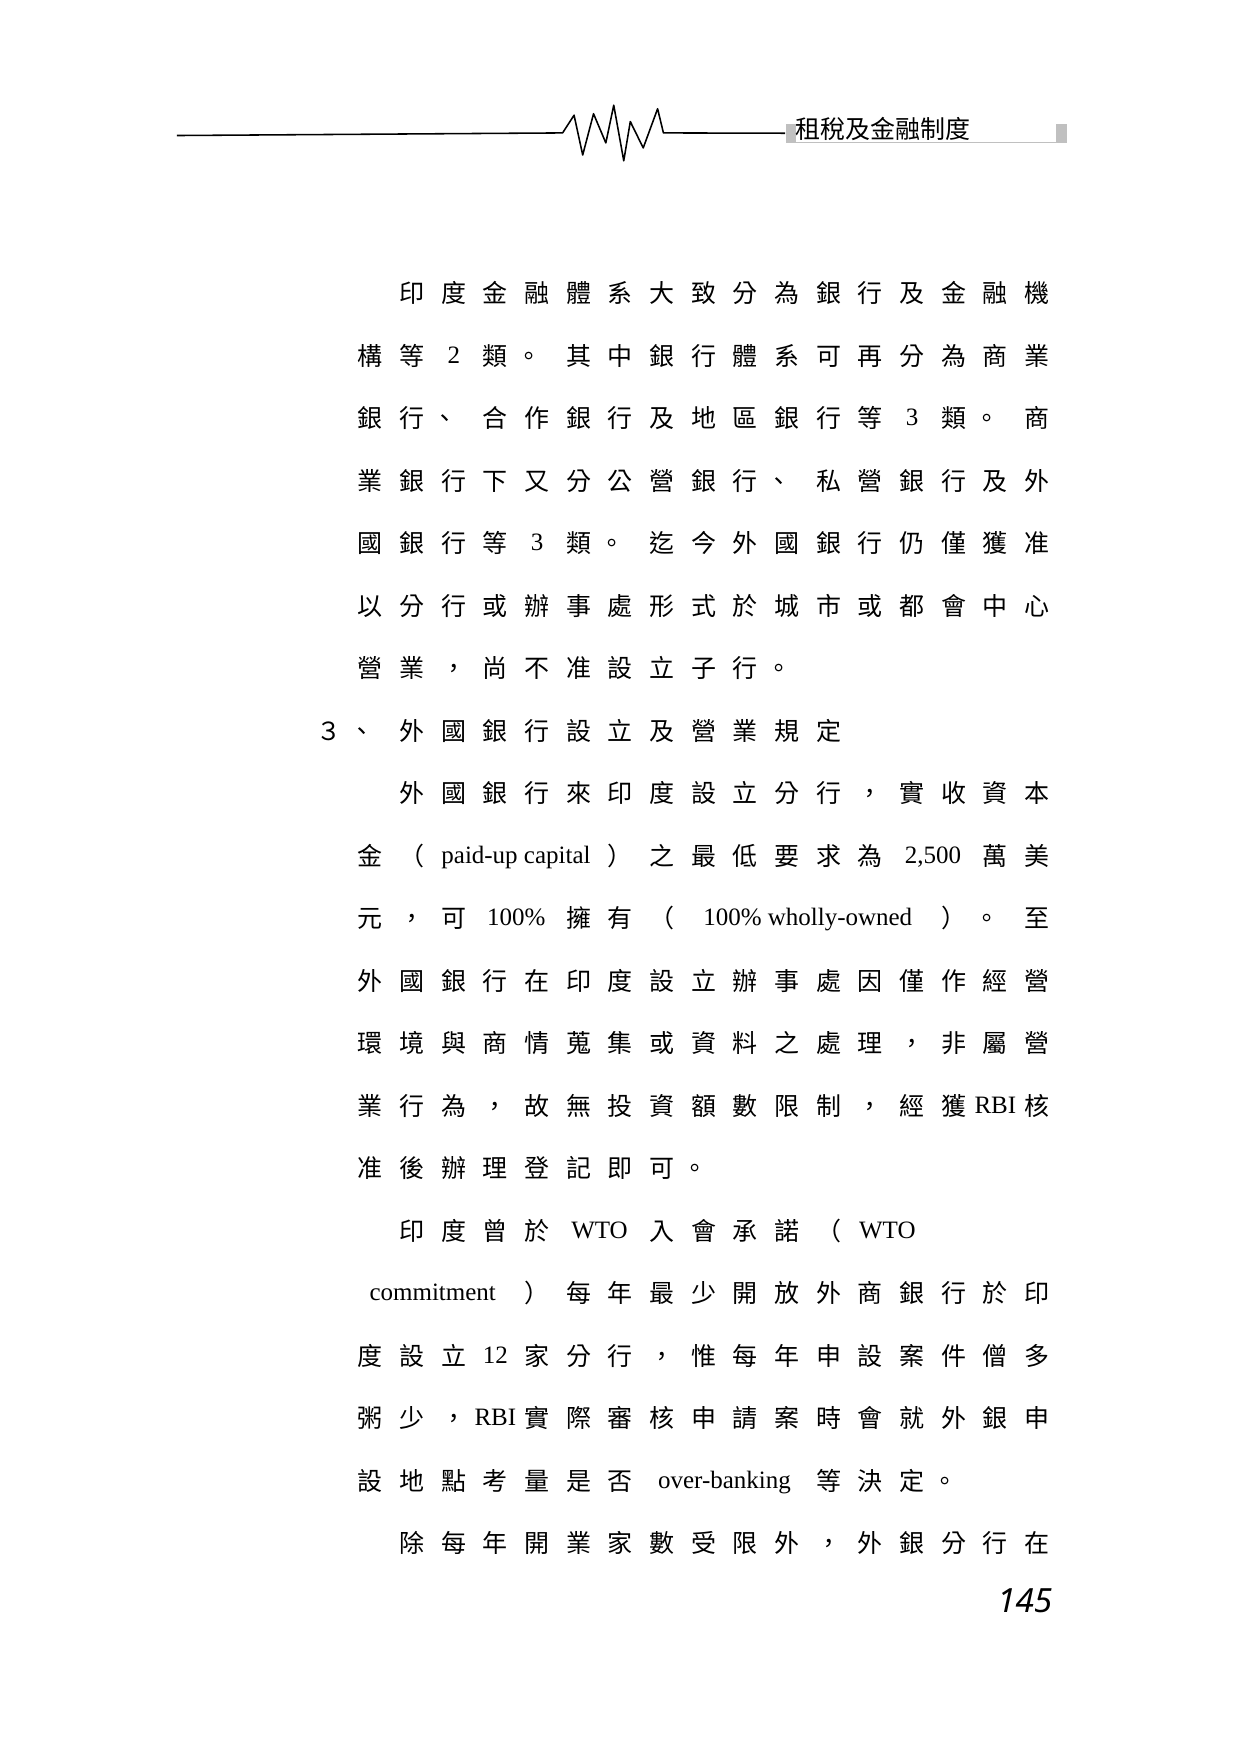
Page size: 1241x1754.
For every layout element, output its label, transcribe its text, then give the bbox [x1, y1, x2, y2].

text 印度金融體系大致分為銀行及金融機構等2類。其中銀行體系可再分為商業銀行、合作銀行及地區銀行等3類。商業銀行下又分公營銀行、私營銀行及外國銀行等3類。迄今外國銀行仍僅獲准以分行或辦事處形式於城市或都會中心營業，尚不准設立子行。 [330, 250, 1058, 688]
text 外國銀行來印度設立分行，實收資本金（paid-up capital）之最低要求為2,500萬美元，可100%擁有（100% wholly-owned）。至外國銀行在印度設立辦事處因僅作經營環境與商情蒐集或資料之處理，非屬營業行為，故無投資額數限制，經獲RBI核准後辦理登記即可。 [330, 750, 1058, 1188]
text ３、外國銀行設立及營業規定 [281, 688, 1058, 750]
text 除每年開業家數受限外，外銀分行在 [330, 1500, 1058, 1563]
text 印度曾於WTO入會承諾（WTO commitment）每年最少開放外商銀行於印度設立12家分行，惟每年申設案件僧多粥少，RBI實際審核申請案時會就外銀申設地點考量是否over-banking等決定。 [330, 1188, 1058, 1500]
